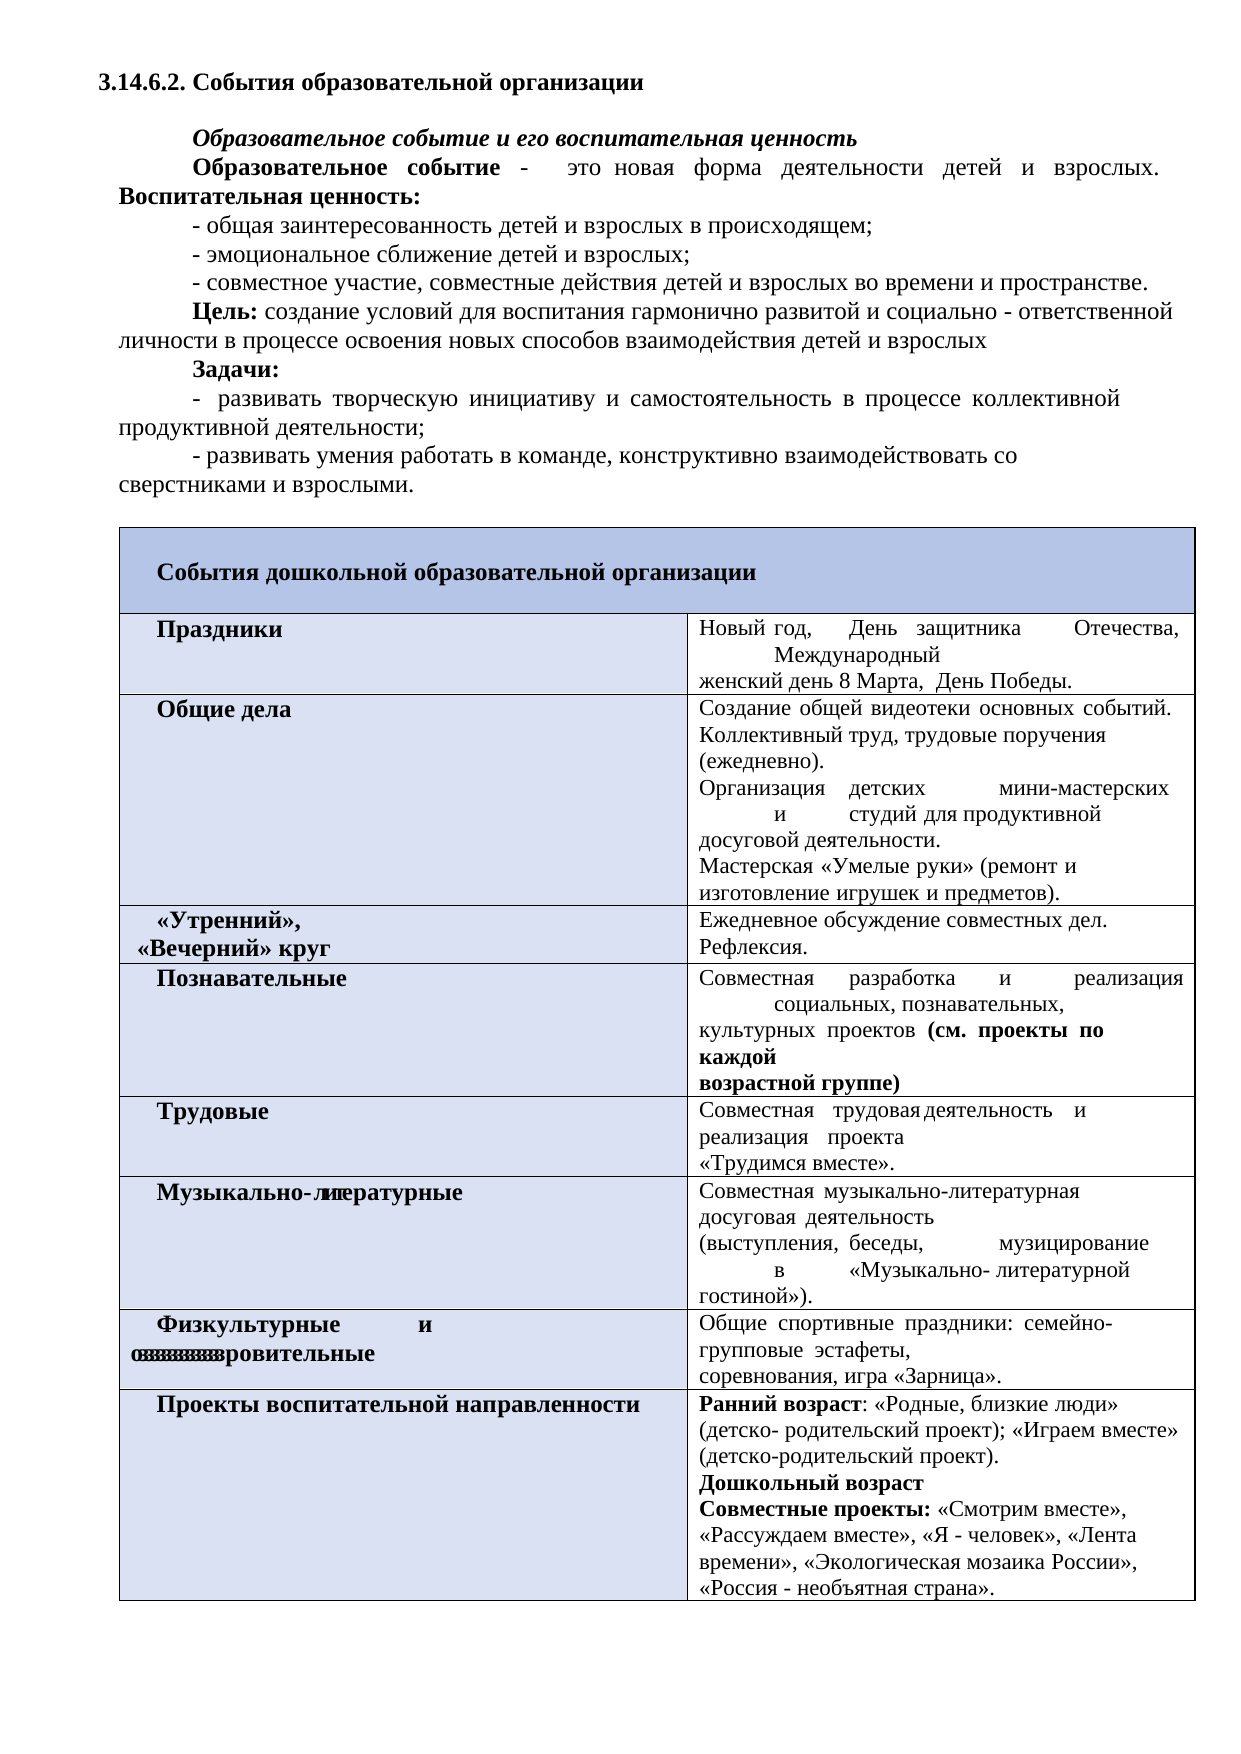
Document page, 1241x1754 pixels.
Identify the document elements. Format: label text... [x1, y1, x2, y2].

table_cell Проекты воспитательной направленности [120, 1390, 687, 1600]
subtitle События образовательной организации [98, 67, 1205, 95]
table_cell Общие спортивные праздники: семейно-групповые эстафеты, соревнования, игра «Зарница». [688, 1310, 1194, 1388]
table_cell Создание общей видеотеки основных событий. Коллективный труд, трудовые поручения (ежедневно). Организация детских мини-мастерских и студий для продуктивной досуговой деятельности. Мастерская «Умелые руки» (ремонт и изготовление игрушек и предметов). [688, 695, 1194, 905]
table_cell Познавательные [120, 964, 687, 1096]
list развивать умения работать в команде, конструктивно взаимодействовать со сверстниками и взрослыми. [118, 440, 1166, 498]
subtitle Задачи: [192, 354, 1205, 383]
list развивать творческую инициативу и самостоятельность в процессе коллективной продуктивной деятельности; [118, 383, 1166, 440]
list совместное участие, совместные действия детей и взрослых во времени и пространстве. [192, 267, 1205, 296]
text Образовательное событие - это новая форма деятельности детей и взрослых. [192, 153, 1205, 181]
table_cell Совместная музыкально-литературная досуговая деятельность (выступления, беседы, музицирование в «Музыкально- литературной гостиной»). [688, 1177, 1194, 1308]
list общая заинтересованность детей и взрослых в происходящем; [192, 210, 1205, 239]
table_cell Праздники [120, 614, 687, 693]
table_cell Физкультурные и оззззззззззззззровительные [120, 1310, 687, 1388]
text Образовательное событие и его воспитательная ценность [192, 124, 1205, 153]
text Цель: создание условий для воспитания гармонично развитой и социально - ответственной личности в процессе освоения новых способов взаимодействия детей и взрослых [118, 296, 1205, 354]
table_cell Совместная трудовая деятельность и реализация проекта «Трудимся вместе». [688, 1097, 1194, 1176]
table_cell Ранний возраст: «Родные, близкие люди» (детско- родительский проект); «Играем вместе» (детско-родительский проект). Дошкольный возраст Совместные проекты: «Смотрим вместе», «Рассуждаем вместе», «Я - человек», «Лента времени», «Экологическая мозаика России», «Россия - необъятная страна». [688, 1390, 1194, 1600]
table_cell Новый год, День защитника Отечества, Международный женский день 8 Марта, День Победы. [688, 614, 1194, 693]
table_cell Ежедневное обсуждение совместных дел. Рефлексия. [688, 906, 1194, 963]
table_cell Трудовые [120, 1097, 687, 1176]
table_header События дошкольной образовательной организации [120, 528, 1194, 613]
list эмоциональное сближение детей и взрослых; [192, 239, 1205, 267]
table_cell Общие дела [120, 695, 687, 905]
table_cell Музыкально- литературные [120, 1177, 687, 1308]
table_cell «Утренний», «Вечерний» круг [120, 906, 687, 963]
table_cell Совместная разработка и реализация социальных, познавательных, культурных проектов (см. проекты по каждой возрастной группе) [688, 964, 1194, 1096]
subtitle Воспитательная ценность: [118, 182, 1205, 210]
